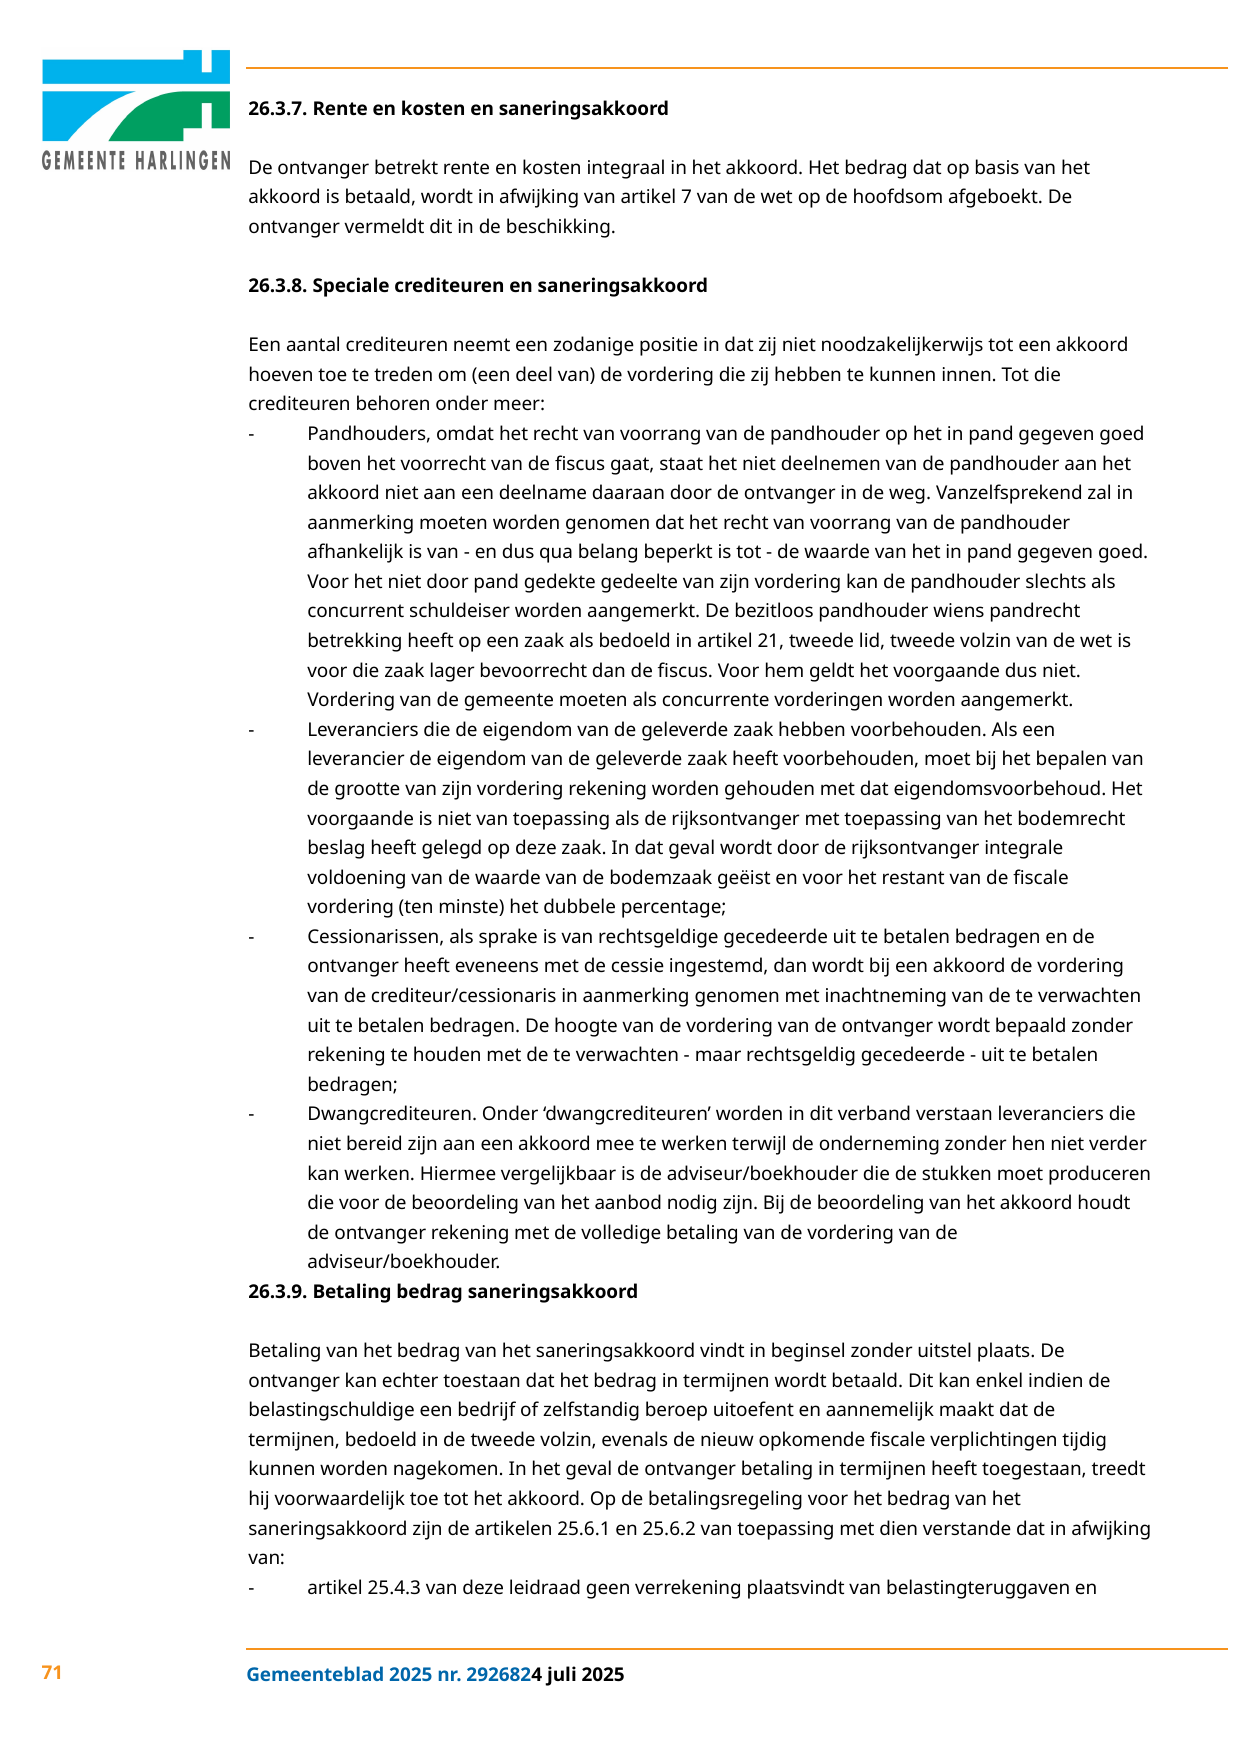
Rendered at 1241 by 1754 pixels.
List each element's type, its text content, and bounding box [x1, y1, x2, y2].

text De ontvanger betrekt rente en kosten integraal in het akkoord. Het bedrag dat op basis van het akkoord is betaald, wordt in afwijking van artikel 7 van de wet op de hoofdsom afgeboekt. De ontvanger vermeldt dit in de beschikking. [248, 154, 1152, 239]
text Betaling van het bedrag van het saneringsakkoord vindt in beginsel zonder uitstel plaats. De ontvanger kan echter toestaan dat het bedrag in termijnen wordt betaald. Dit kan enkel indien de belastingschuldige een bedrijf of zelfstandig beroep uitoefent en aannemelijk maakt dat de termijnen, bedoeld in de tweede volzin, evenals de nieuw opkomende fiscale verplichtingen tijdig kunnen worden nagekomen. In het geval de ontvanger betaling in termijnen heeft toegestaan, treedt hij voorwaardelijk toe tot het akkoord. Op de betalingsregeling voor het bedrag van het saneringsakkoord zijn de artikelen 25.6.1 en 25.6.2 van toepassing met dien verstande dat in afwijking van: [248, 1337, 1152, 1570]
list Pandhouders, omdat het recht van voorrang van de pandhouder op het in pand gegeven goed boven het voorrecht van de fiscus gaat, staat het niet deelnemen van de pandhouder aan het akkoord niet aan een deelname daaraan door de ontvanger in de weg. Vanzelfsprekend zal in aanmerking moeten worden genomen dat het recht van voorrang van de pandhouder afhankelijk is van - en dus qua belang beperkt is tot - de waarde van het in pand gegeven goed. Voor het niet door pand gedekte gedeelte van zijn vordering kan de pandhouder slechts als concurrent schuldeiser worden aangemerkt. De bezitloos pandhouder wiens pandrecht betrekking heeft op een zaak als bedoeld in artikel 21, tweede lid, tweede volzin van de wet is voor die zaak lager bevoorrecht dan de fiscus. Voor hem geldt het voorgaande dus niet. Vordering van de gemeente moeten als concurrente vorderingen worden aangemerkt. [248, 420, 1152, 712]
text 26.3.8. Speciale crediteuren en saneringsakkoord [248, 272, 1152, 298]
text 26.3.9. Betaling bedrag saneringsakkoord [248, 1278, 1152, 1304]
list artikel 25.4.3 van deze leidraad geen verrekening plaatsvindt van belastingteruggaven en [248, 1574, 1152, 1600]
picture [41, 47, 231, 172]
text Een aantal crediteuren neemt een zodanige positie in dat zij niet noodzakelijkerwijs tot een akkoord hoeven toe te treden om (een deel van) de vordering die zij hebben te kunnen innen. Tot die crediteuren behoren onder meer: [248, 331, 1152, 416]
list Leveranciers die de eigendom van de geleverde zaak hebben voorbehouden. Als een leverancier de eigendom van de geleverde zaak heeft voorbehouden, moet bij het bepalen van de grootte van zijn vordering rekening worden gehouden met dat eigendomsvoorbehoud. Het voorgaande is niet van toepassing als de rijksontvanger met toepassing van het bodemrecht beslag heeft gelegd op deze zaak. In dat geval wordt door de rijksontvanger integrale voldoening van de waarde van de bodemzaak geëist en voor het restant van de fiscale vordering (ten minste) het dubbele percentage; [248, 716, 1152, 919]
list Cessionarissen, als sprake is van rechtsgeldige gecedeerde uit te betalen bedragen en de ontvanger heeft eveneens met de cessie ingestemd, dan wordt bij een akkoord de vordering van de crediteur/cessionaris in aanmerking genomen met inachtneming van de te verwachten uit te betalen bedragen. De hoogte van de vordering van de ontvanger wordt bepaald zonder rekening te houden met de te verwachten - maar rechtsgeldig gecedeerde - uit te betalen bedragen; [248, 923, 1152, 1097]
text 26.3.7. Rente en kosten en saneringsakkoord [248, 95, 1152, 121]
list Dwangcrediteuren. Onder ‘dwangcrediteuren’ worden in dit verband verstaan leveranciers die niet bereid zijn aan een akkoord mee te werken terwijl de onderneming zonder hen niet verder kan werken. Hiermee vergelijkbaar is de adviseur/boekhouder die de stukken moet produceren die voor de beoordeling van het aanbod nodig zijn. Bij de beoordeling van het akkoord houdt de ontvanger rekening met de volledige betaling van de vordering van de adviseur/boekhouder. [248, 1101, 1152, 1274]
